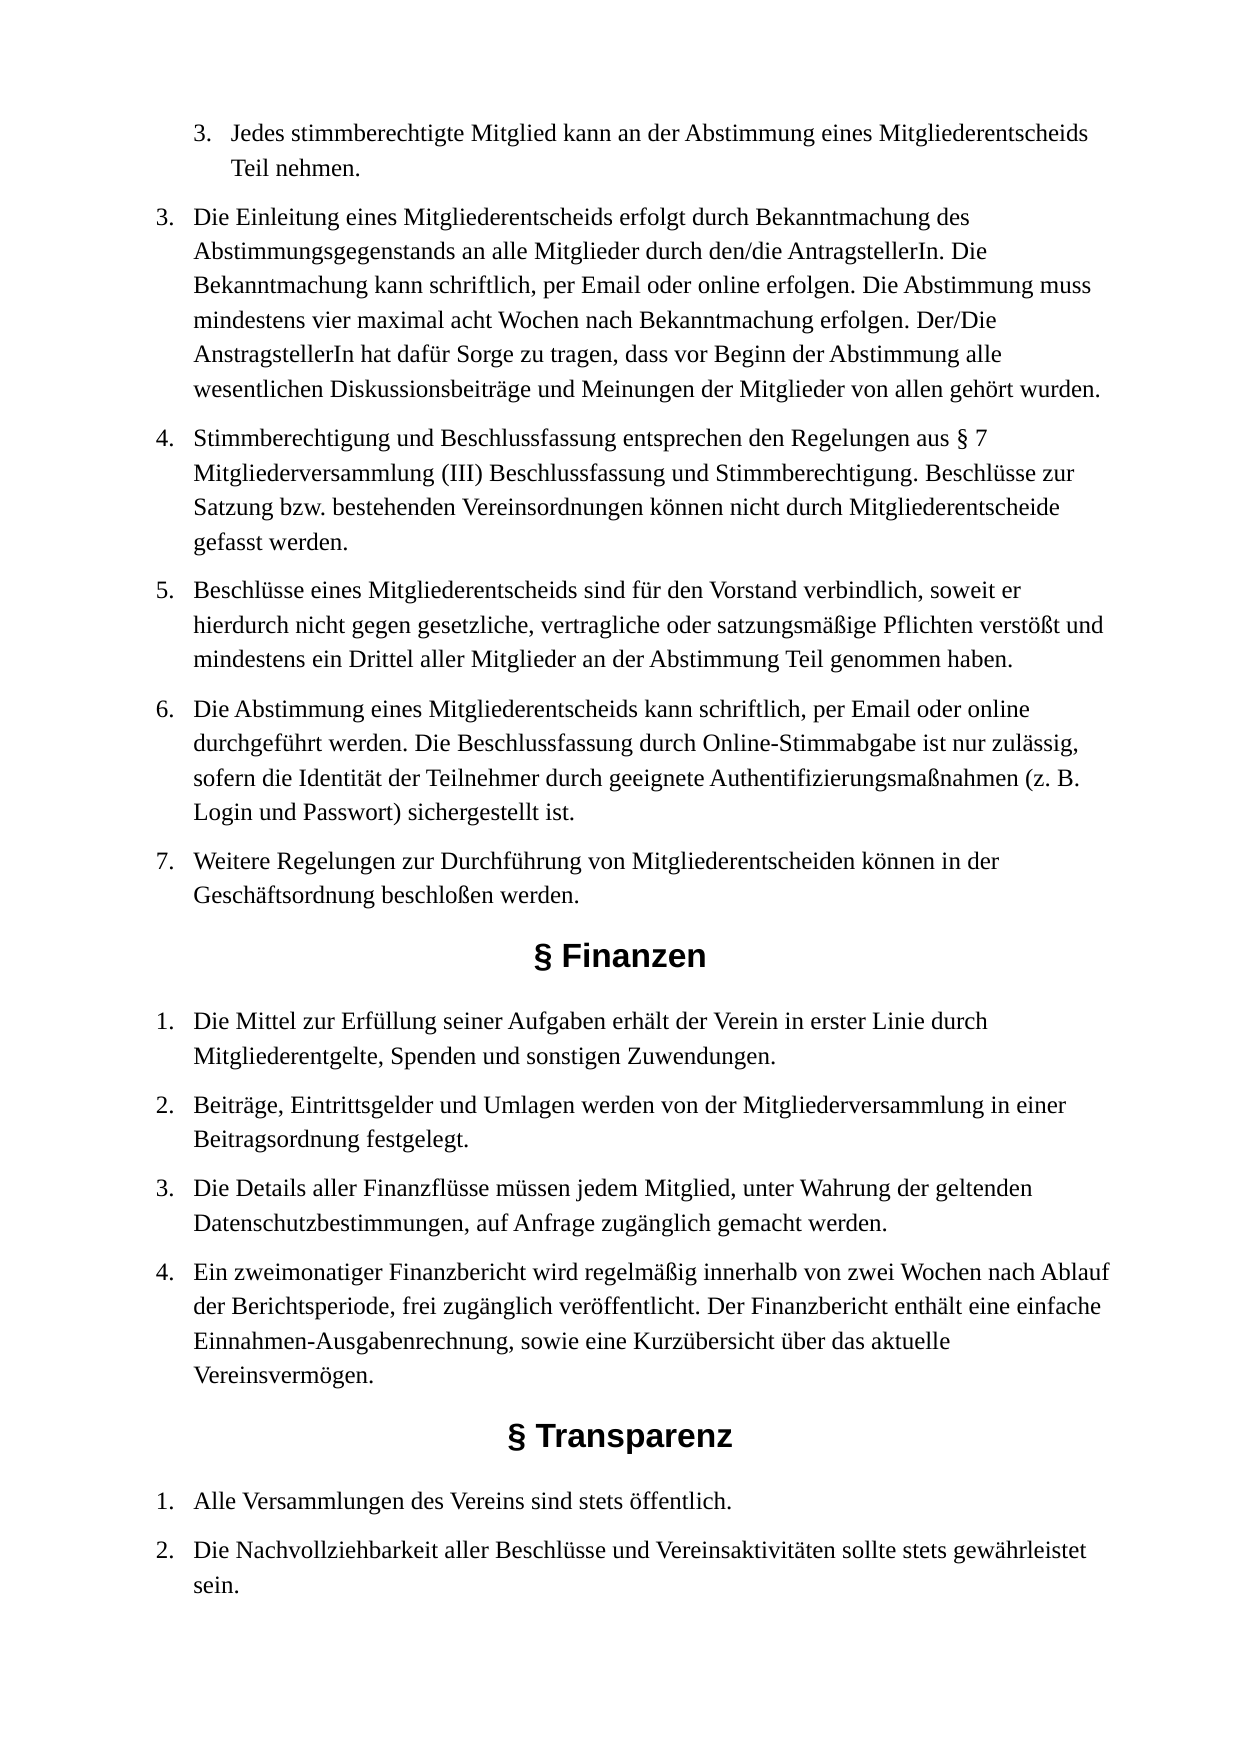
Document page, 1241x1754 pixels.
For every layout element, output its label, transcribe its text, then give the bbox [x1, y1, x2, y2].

list Beiträge, Eintrittsgelder und Umlagen werden von der Mitgliederversammlung in einer Beitragsordnung festgelegt. [156, 1090, 1122, 1153]
list Die Mittel zur Erfüllung seiner Aufgaben erhält der Verein in erster Linie durch Mitgliederentgelte, Spenden und sonstigen Zuwendungen. [156, 1006, 1122, 1069]
list Ein zweimonatiger Finanzbericht wird regelmäßig innerhalb von zwei Wochen nach Ablauf der Berichtsperiode, frei zugänglich veröffentlicht. Der Finanzbericht enthält eine einfache Einnahmen-Ausgabenrechnung, sowie eine Kurzübersicht über das aktuelle Vereinsvermögen. [156, 1257, 1122, 1389]
list Die Nachvollziehbarkeit aller Beschlüsse und Vereinsaktivitäten sollte stets gewährleistet sein. [156, 1535, 1122, 1598]
list Stimmberechtigung und Beschlussfassung entsprechen den Regelungen aus § 7 Mitgliederversammlung (III) Beschlussfassung und Stimmberechtigung. Beschlüsse zur Satzung bzw. bestehenden Vereinsordnungen können nicht durch Mitgliederentscheide gefasst werden. [156, 423, 1122, 555]
list Jedes stimmberechtigte Mitglied kann an der Abstimmung eines Mitgliederentscheids Teil nehmen. [193, 118, 1122, 181]
list Beschlüsse eines Mitgliederentscheids sind für den Vorstand verbindlich, soweit er hierdurch nicht gegen gesetzliche, vertragliche oder satzungsmäßige Pflichten verstößt und mindestens ein Drittel aller Mitglieder an der Abstimmung Teil genommen haben. [156, 576, 1122, 673]
list Alle Versammlungen des Vereins sind stets öffentlich. [156, 1486, 1122, 1515]
list Die Einleitung eines Mitgliederentscheids erfolgt durch Bekanntmachung des Abstimmungsgegenstands an alle Mitglieder durch den/die AntragstellerIn. Die Bekanntmachung kann schriftlich, per Email oder online erfolgen. Die Abstimmung muss mindestens vier maximal acht Wochen nach Bekanntmachung erfolgen. Der/Die AnstragstellerIn hat dafür Sorge zu tragen, dass vor Beginn der Abstimmung alle wesentlichen Diskussionsbeiträge und Meinungen der Mitglieder von allen gehört wurden. [156, 202, 1122, 403]
list Die Abstimmung eines Mitgliederentscheids kann schriftlich, per Email oder online durchgeführt werden. Die Beschlussfassung durch Online-Stimmabgabe ist nur zulässig, sofern die Identität der Teilnehmer durch geeignete Authentifizierungsmaßnahmen (z. B. Login und Passwort) sichergestellt ist. [156, 694, 1122, 826]
list Weitere Regelungen zur Durchführung von Mitgliederentscheiden können in der Geschäftsordnung beschloßen werden. [156, 846, 1122, 909]
list Die Details aller Finanzflüsse müssen jedem Mitglied, unter Wahrung der geltenden Datenschutzbestimmungen, auf Anfrage zugänglich gemacht werden. [156, 1173, 1122, 1237]
subtitle § Transparenz [118, 1416, 1122, 1454]
subtitle § Finanzen [118, 936, 1122, 974]
